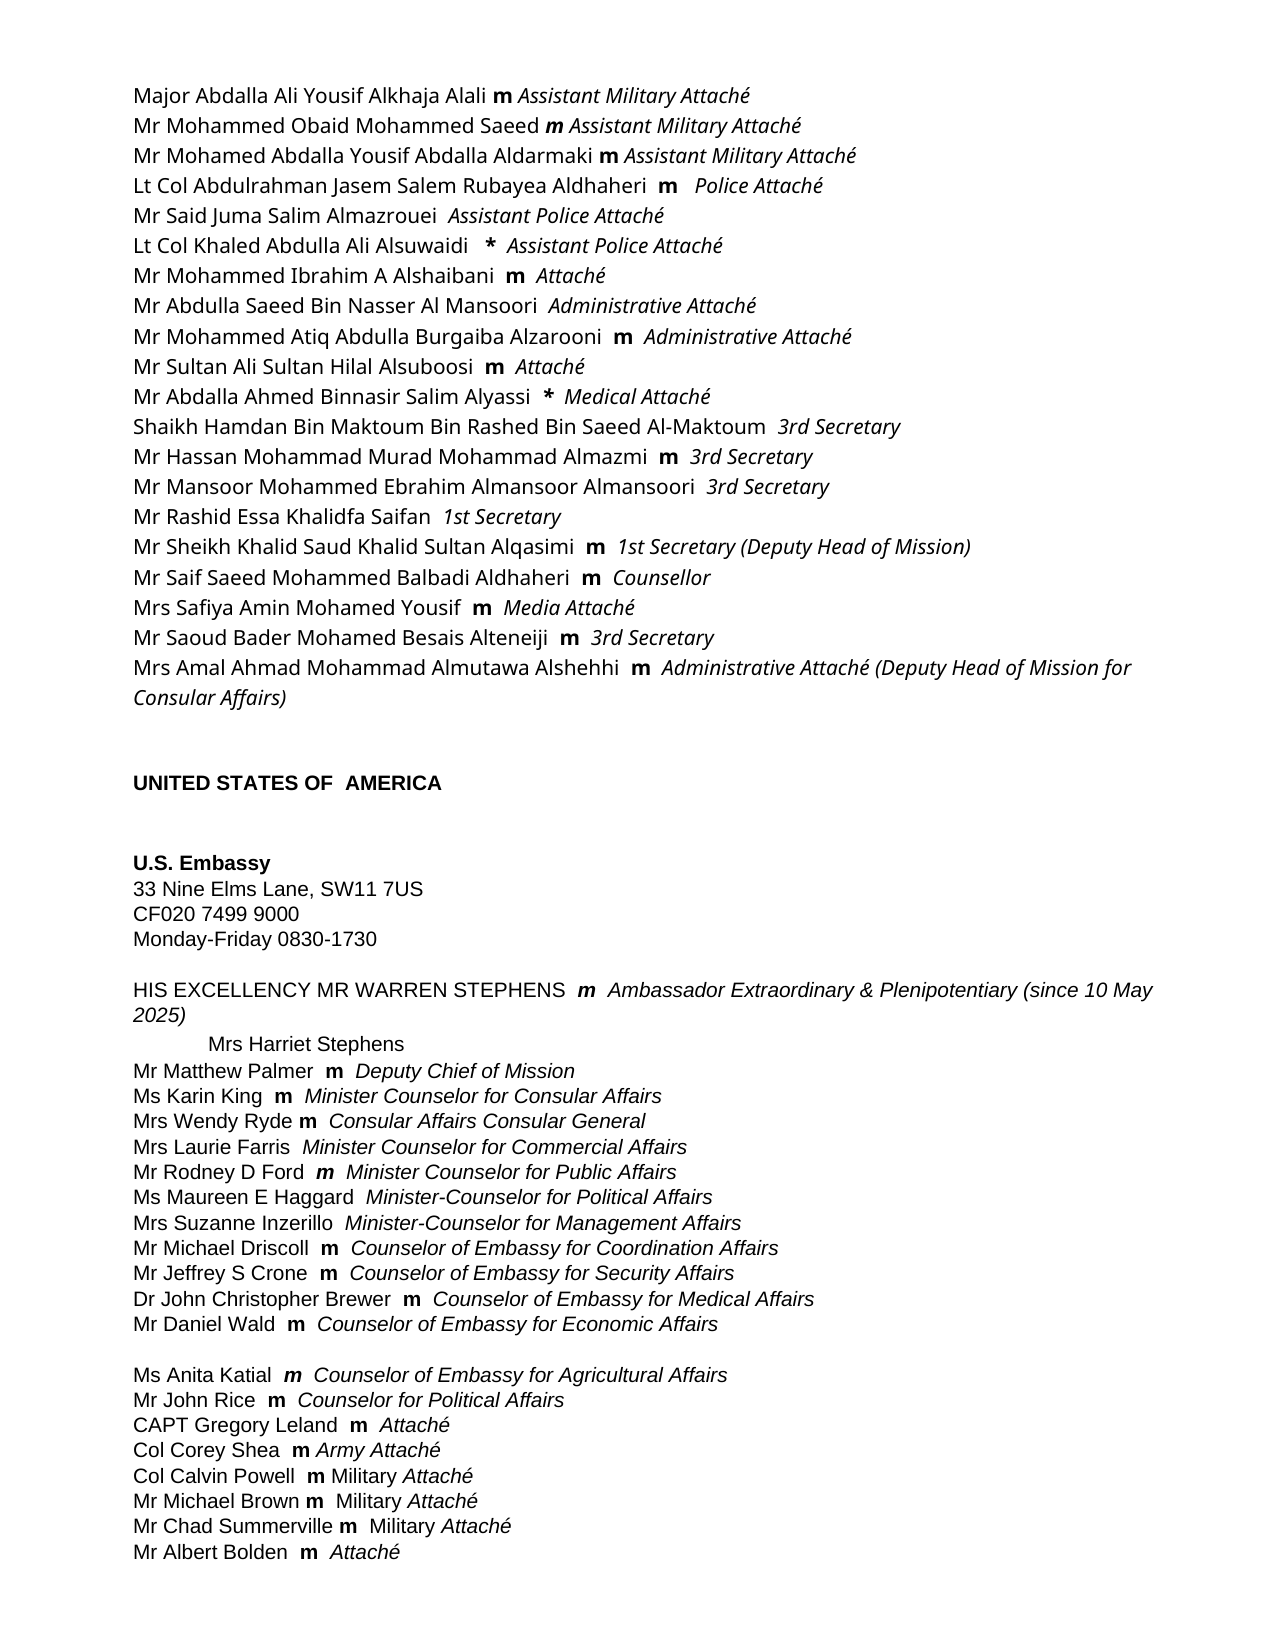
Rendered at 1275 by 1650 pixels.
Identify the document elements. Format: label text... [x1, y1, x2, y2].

text HIS EXCELLENCY MR WARREN STEPHENS m Ambassador Extraordinary & Plenipotentiary (since 10 May 2025) [133, 978, 1181, 1027]
text U.S. Embassy [133, 851, 1181, 875]
text Mr Michael Driscoll m Counselor of Embassy for Coordination Affairs [133, 1236, 1181, 1260]
text Mr Michael Brown m Military Attaché [133, 1489, 1181, 1513]
text Mr Abdulla Saeed Bin Nasser Al Mansoori Administrative Attaché [133, 292, 1181, 320]
text Lt Col Abdulrahman Jasem Salem Rubayea Aldhaheri m Police Attaché [133, 171, 1181, 200]
text Lt Col Khaled Abdulla Ali Alsuwaidi * Assistant Police Attaché [133, 231, 1181, 260]
text Mrs Safiya Amin Mohamed Yousif m Media Attaché [133, 593, 1181, 621]
text Mrs Harriet Stephens [208, 1028, 1181, 1057]
text Dr John Christopher Brewer m Counselor of Embassy for Medical Affairs [133, 1286, 1181, 1310]
text Ms Maureen E Haggard Minister-Counselor for Political Affairs [133, 1185, 1181, 1209]
text Mr Daniel Wald m Counselor of Embassy for Economic Affairs [133, 1312, 1181, 1336]
text Mr Matthew Palmer m Deputy Chief of Mission [133, 1059, 1181, 1083]
text Shaikh Hamdan Bin Maktoum Bin Rashed Bin Saeed Al-Maktoum 3rd Secretary [133, 412, 1181, 441]
text Mr Mohammed Ibrahim A Alshaibani m Attaché [133, 262, 1181, 290]
text Mr Rodney D Ford m Minister Counselor for Public Affairs [133, 1160, 1181, 1184]
text Mrs Suzanne Inzerillo Minister-Counselor for Management Affairs [133, 1211, 1181, 1234]
text 33 Nine Elms Lane, SW11 7US [133, 876, 1181, 900]
text Mr Said Juma Salim Almazrouei Assistant Police Attaché [133, 201, 1181, 230]
text Mr Abdalla Ahmed Binnasir Salim Alyassi * Medical Attaché [133, 382, 1181, 410]
text Mrs Wendy Ryde m Consular Affairs Consular General [133, 1109, 1181, 1133]
text Mr Mansoor Mohammed Ebrahim Almansoor Almansoori 3rd Secretary [133, 472, 1181, 501]
text Col Calvin Powell m Military Attaché [133, 1464, 1181, 1488]
text Ms Anita Katial m Counselor of Embassy for Agricultural Affairs [133, 1362, 1181, 1386]
text Mr Sheikh Khalid Saud Khalid Sultan Alqasimi m 1st Secretary (Deputy Head of Mission) [133, 532, 1181, 561]
text Monday-Friday 0830-1730 [133, 927, 1181, 951]
text Mr Chad Summerville m Military Attaché [133, 1514, 1181, 1538]
text Col Corey Shea m Army Attaché [133, 1438, 1181, 1462]
text Mr Hassan Mohammad Murad Mohammad Almazmi m 3rd Secretary [133, 442, 1181, 471]
text Mr Jeffrey S Crone m Counselor of Embassy for Security Affairs [133, 1261, 1181, 1285]
text Mrs Amal Ahmad Mohammad Almutawa Alshehhi m Administrative Attaché (Deputy Head of Mission for Consular Affairs) [133, 653, 1181, 711]
text Major Abdalla Ali Yousif Alkhaja Alali m Assistant Military Attaché [133, 81, 1181, 109]
text Ms Karin King m Minister Counselor for Consular Affairs [133, 1084, 1181, 1108]
text Mrs Laurie Farris Minister Counselor for Commercial Affairs [133, 1134, 1181, 1158]
text CF020 7499 9000 [133, 902, 1181, 926]
text Mr Sultan Ali Sultan Hilal Alsuboosi m Attaché [133, 352, 1181, 380]
text UNITED STATES OF AMERICA [133, 771, 1181, 795]
text Mr Saif Saeed Mohammed Balbadi Aldhaheri m Counsellor [133, 563, 1181, 591]
text Mr Mohamed Abdalla Yousif Abdalla Aldarmaki m Assistant Military Attaché [133, 141, 1181, 169]
text Mr Saoud Bader Mohamed Besais Alteneiji m 3rd Secretary [133, 623, 1181, 651]
text Mr Mohammed Obaid Mohammed Saeed m Assistant Military Attaché [133, 111, 1181, 139]
text Mr Mohammed Atiq Abdulla Burgaiba Alzarooni m Administrative Attaché [133, 322, 1181, 350]
text Mr John Rice m Counselor for Political Affairs [133, 1388, 1181, 1412]
text CAPT Gregory Leland m Attaché [133, 1413, 1181, 1437]
text Mr Rashid Essa Khalidfa Saifan 1st Secretary [133, 502, 1181, 531]
text Mr Albert Bolden m Attaché [133, 1539, 1181, 1563]
